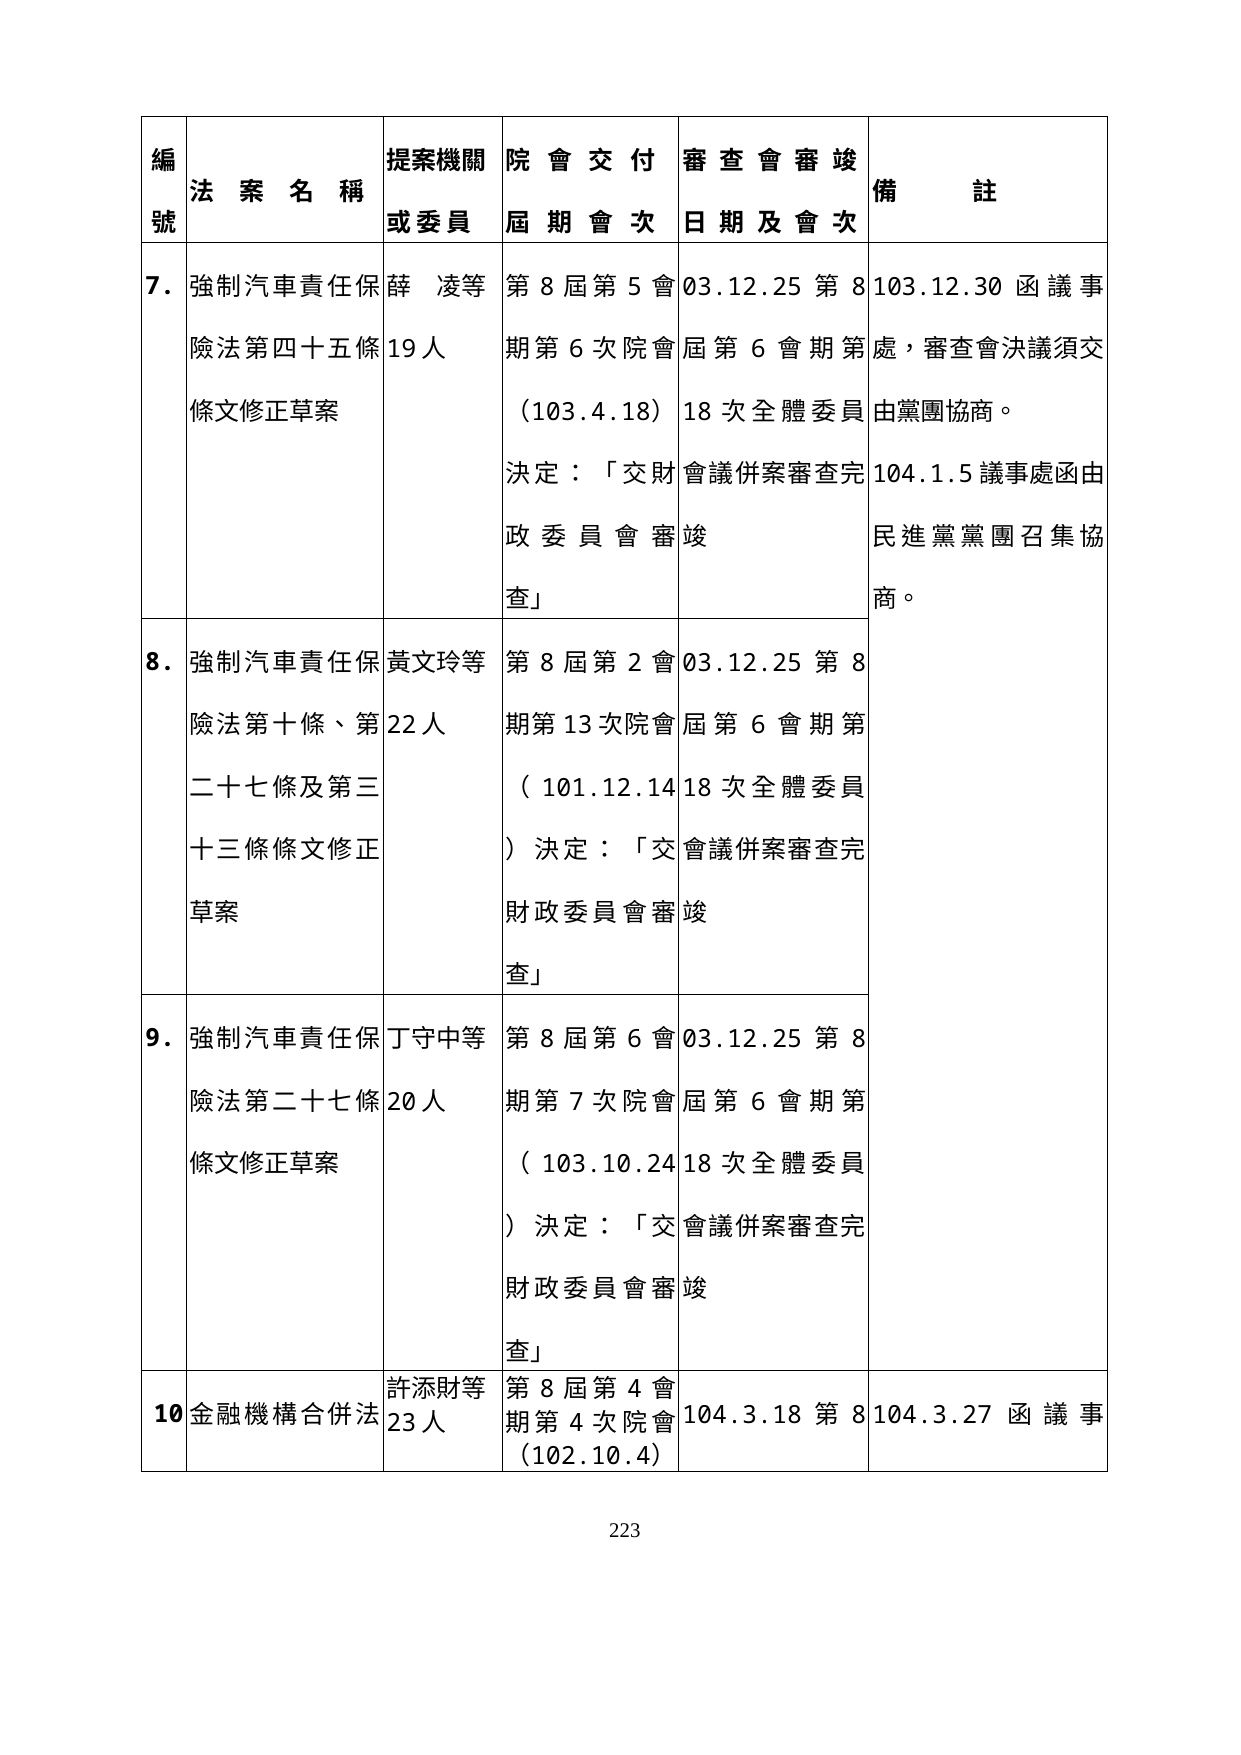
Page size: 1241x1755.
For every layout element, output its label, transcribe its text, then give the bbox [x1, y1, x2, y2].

table_cell 強制汽車責任保險法第十條、第二十七條及第三十三條條文修正草案 [187, 619, 383, 994]
table_header 備 註 [869, 117, 1107, 242]
table_cell 強制汽車責任保險法第二十七條條文修正草案 [187, 995, 383, 1370]
table_cell 許添財等23人 [384, 1371, 502, 1471]
table_cell 薛 凌等19人 [384, 243, 502, 618]
table_cell 第8屆第2會期第13次院會（101.12.14）決定：「交財政委員會審查」 [503, 619, 678, 994]
table_cell [142, 1371, 186, 1471]
table_cell [142, 995, 186, 1370]
table_cell 黃文玲等22人 [384, 619, 502, 994]
table_cell 03.12.25第8屆第6會期第18次全體委員會議併案審查完竣 [679, 619, 868, 994]
table_cell 104.3.27函議事 [869, 1371, 1107, 1471]
table_header 審 查 會 審 竣 日 期 及 會 次 [679, 117, 868, 242]
table_header 院 會 交 付 屆 期 會 次 [503, 117, 678, 242]
table_cell 第8屆第4會期第4次院會（102.10.4） [503, 1371, 678, 1471]
table_cell 第8屆第5會期第6次院會（103.4.18）決定：「交財政委員會審查」 [503, 243, 678, 618]
table_cell 03.12.25第8屆第6會期第18次全體委員會議併案審查完竣 [679, 995, 868, 1370]
table_cell 強制汽車責任保險法第四十五條條文修正草案 [187, 243, 383, 618]
table_cell [142, 243, 186, 618]
table_cell 第8屆第6會期第7次院會（103.10.24）決定：「交財政委員會審查」 [503, 995, 678, 1370]
table_cell [142, 619, 186, 994]
table_header 法 案 名 稱 [187, 117, 383, 242]
table_header 提案機關 或委員 [384, 117, 502, 242]
table_cell 03.12.25第8屆第6會期第18次全體委員會議併案審查完竣 [679, 243, 868, 618]
table_cell 金融機構合併法 [187, 1371, 383, 1471]
table_cell 丁守中等20人 [384, 995, 502, 1370]
table_cell 104.3.18第8 [679, 1371, 868, 1471]
table_header 編號 [142, 117, 186, 242]
table_cell 103.12.30函議事處，審查會決議須交由黨團協商。 104.1.5議事處函由民進黨黨團召集協商。 [869, 243, 1107, 1370]
